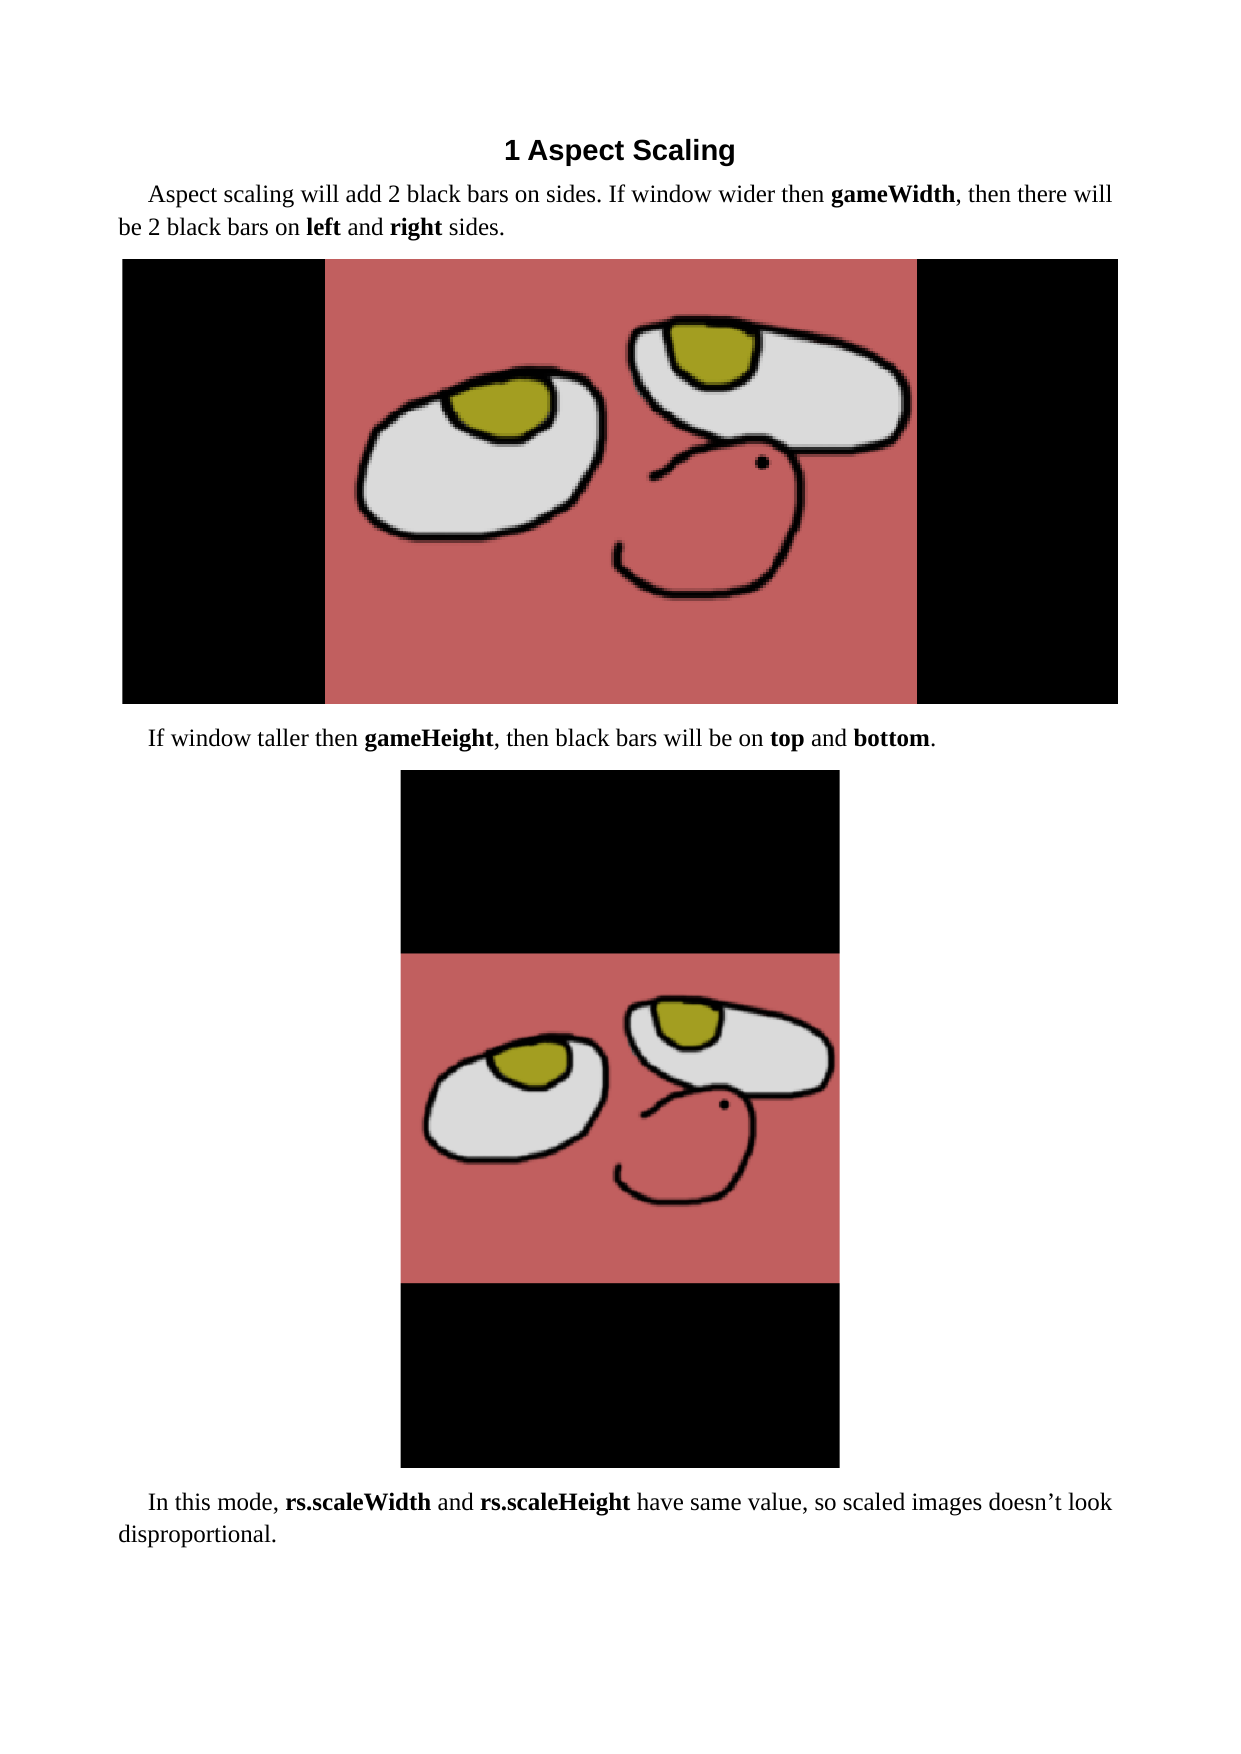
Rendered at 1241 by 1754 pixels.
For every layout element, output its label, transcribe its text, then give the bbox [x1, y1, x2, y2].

picture [400, 770, 840, 1468]
text Aspect scaling will add 2 black bars on sides. If window wider then gameWidth, then there will be 2 black bars on left and right sides. [118, 179, 1122, 241]
text In this mode, rs.scaleWidth and rs.scaleHeight have same value, so scaled images doesn’t look disproportional. [118, 1487, 1122, 1548]
picture [122, 259, 1118, 704]
text If window taller then gameHeight, then black bars will be on top and bottom. [118, 723, 1122, 751]
subtitle 1 Aspect Scaling [118, 133, 1122, 166]
